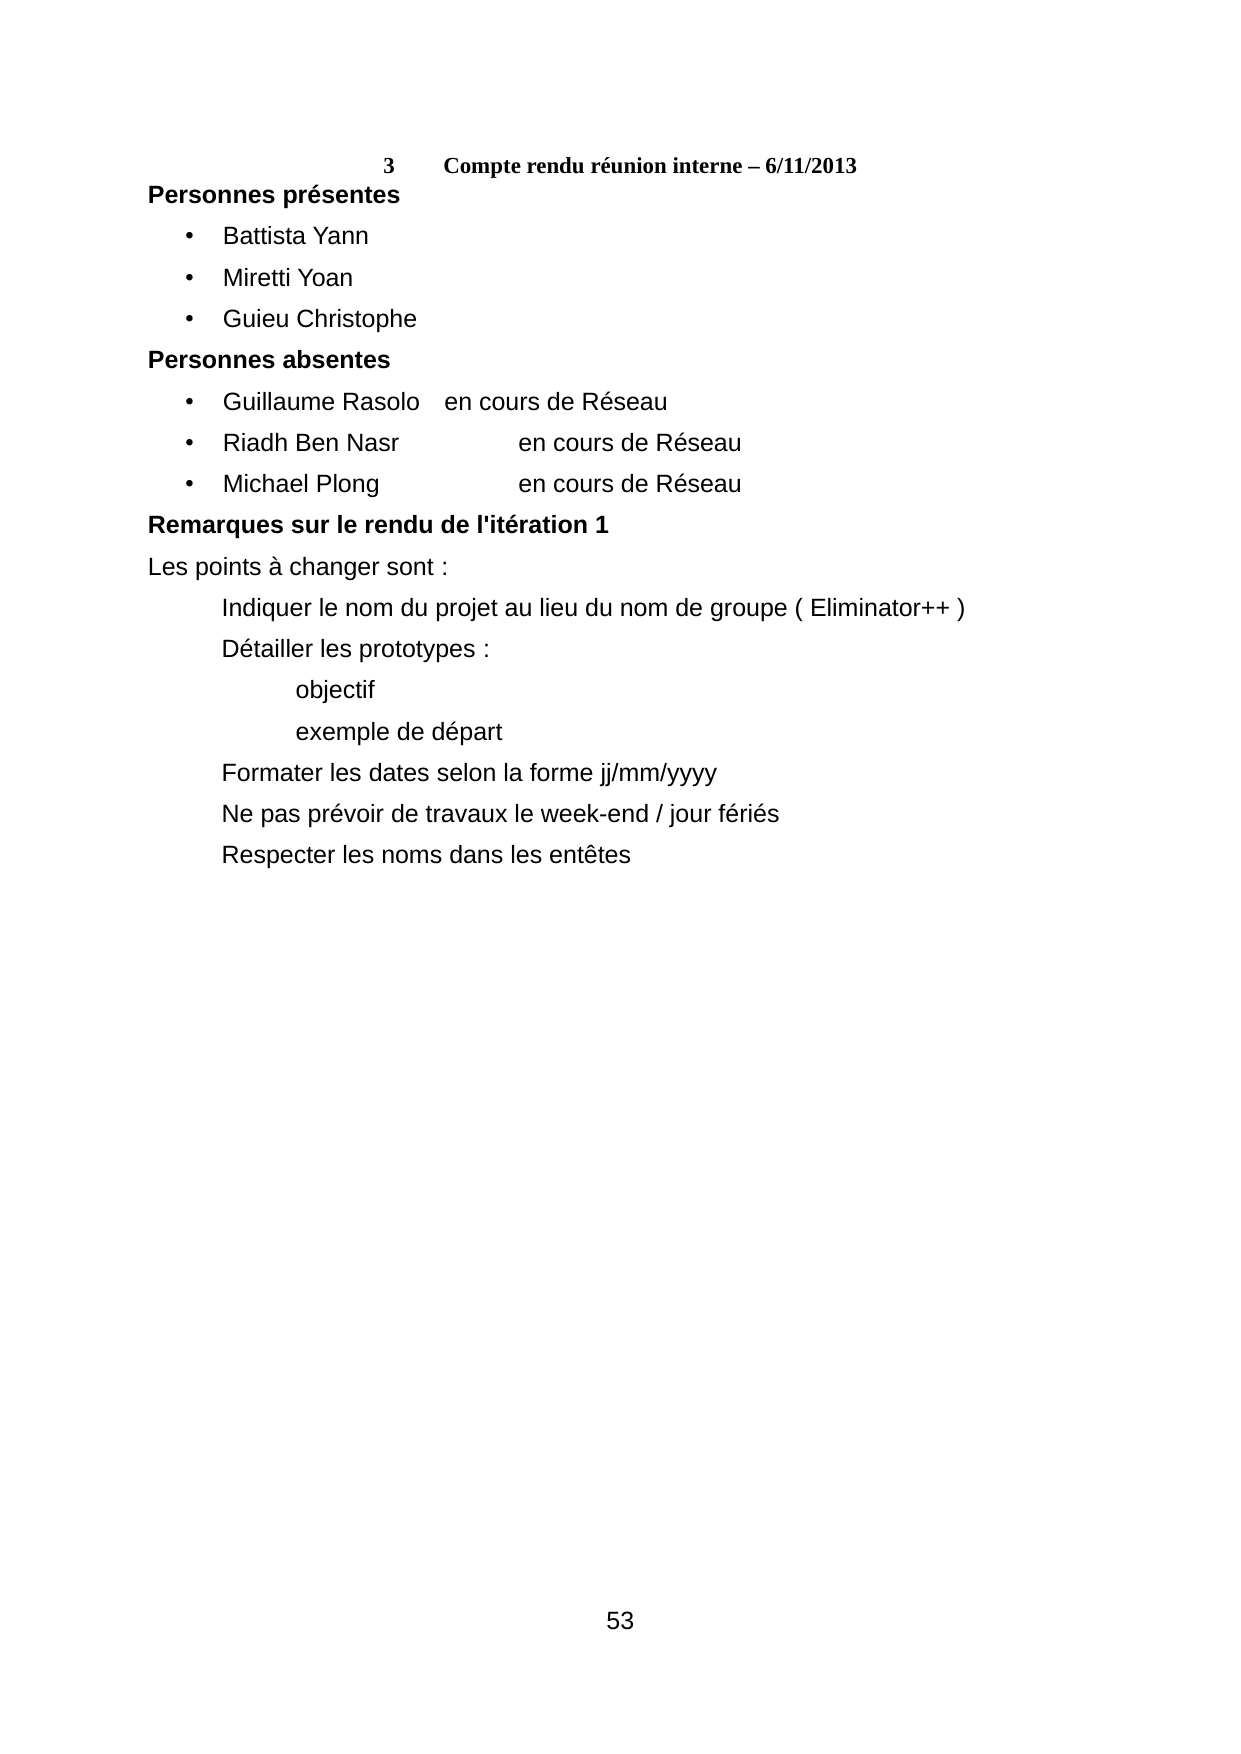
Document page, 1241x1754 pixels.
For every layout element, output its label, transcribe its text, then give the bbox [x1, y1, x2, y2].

list Michael Plong en cours de Réseau [185, 469, 1093, 498]
text Formater les dates selon la forme jj/mm/yyyy [221, 758, 1093, 787]
text exemple de départ [221, 717, 1093, 746]
text Indiquer le nom du projet au lieu du nom de groupe ( Eliminator++ ) [221, 593, 1093, 622]
text Respecter les noms dans les entêtes [221, 841, 1093, 869]
text Les points à changer sont : [148, 552, 1093, 581]
text objectif [221, 676, 1093, 704]
list Guillaume Rasolo en cours de Réseau [185, 386, 1093, 415]
list Guieu Christophe [185, 304, 1093, 333]
list Remarques sur le rendu de l'itération 1 [110, 511, 1093, 539]
text Personnes absentes [148, 345, 1093, 374]
text Détailler les prototypes : [221, 634, 1093, 663]
list Riadh Ben Nasr en cours de Réseau [185, 428, 1093, 457]
subtitle Compte rendu réunion interne – 6/11/2013 [148, 152, 1093, 178]
text Personnes présentes [148, 180, 1093, 209]
list Battista Yann [185, 221, 1093, 250]
text Ne pas prévoir de travaux le week-end / jour fériés [221, 799, 1093, 828]
list Miretti Yoan [185, 262, 1093, 291]
